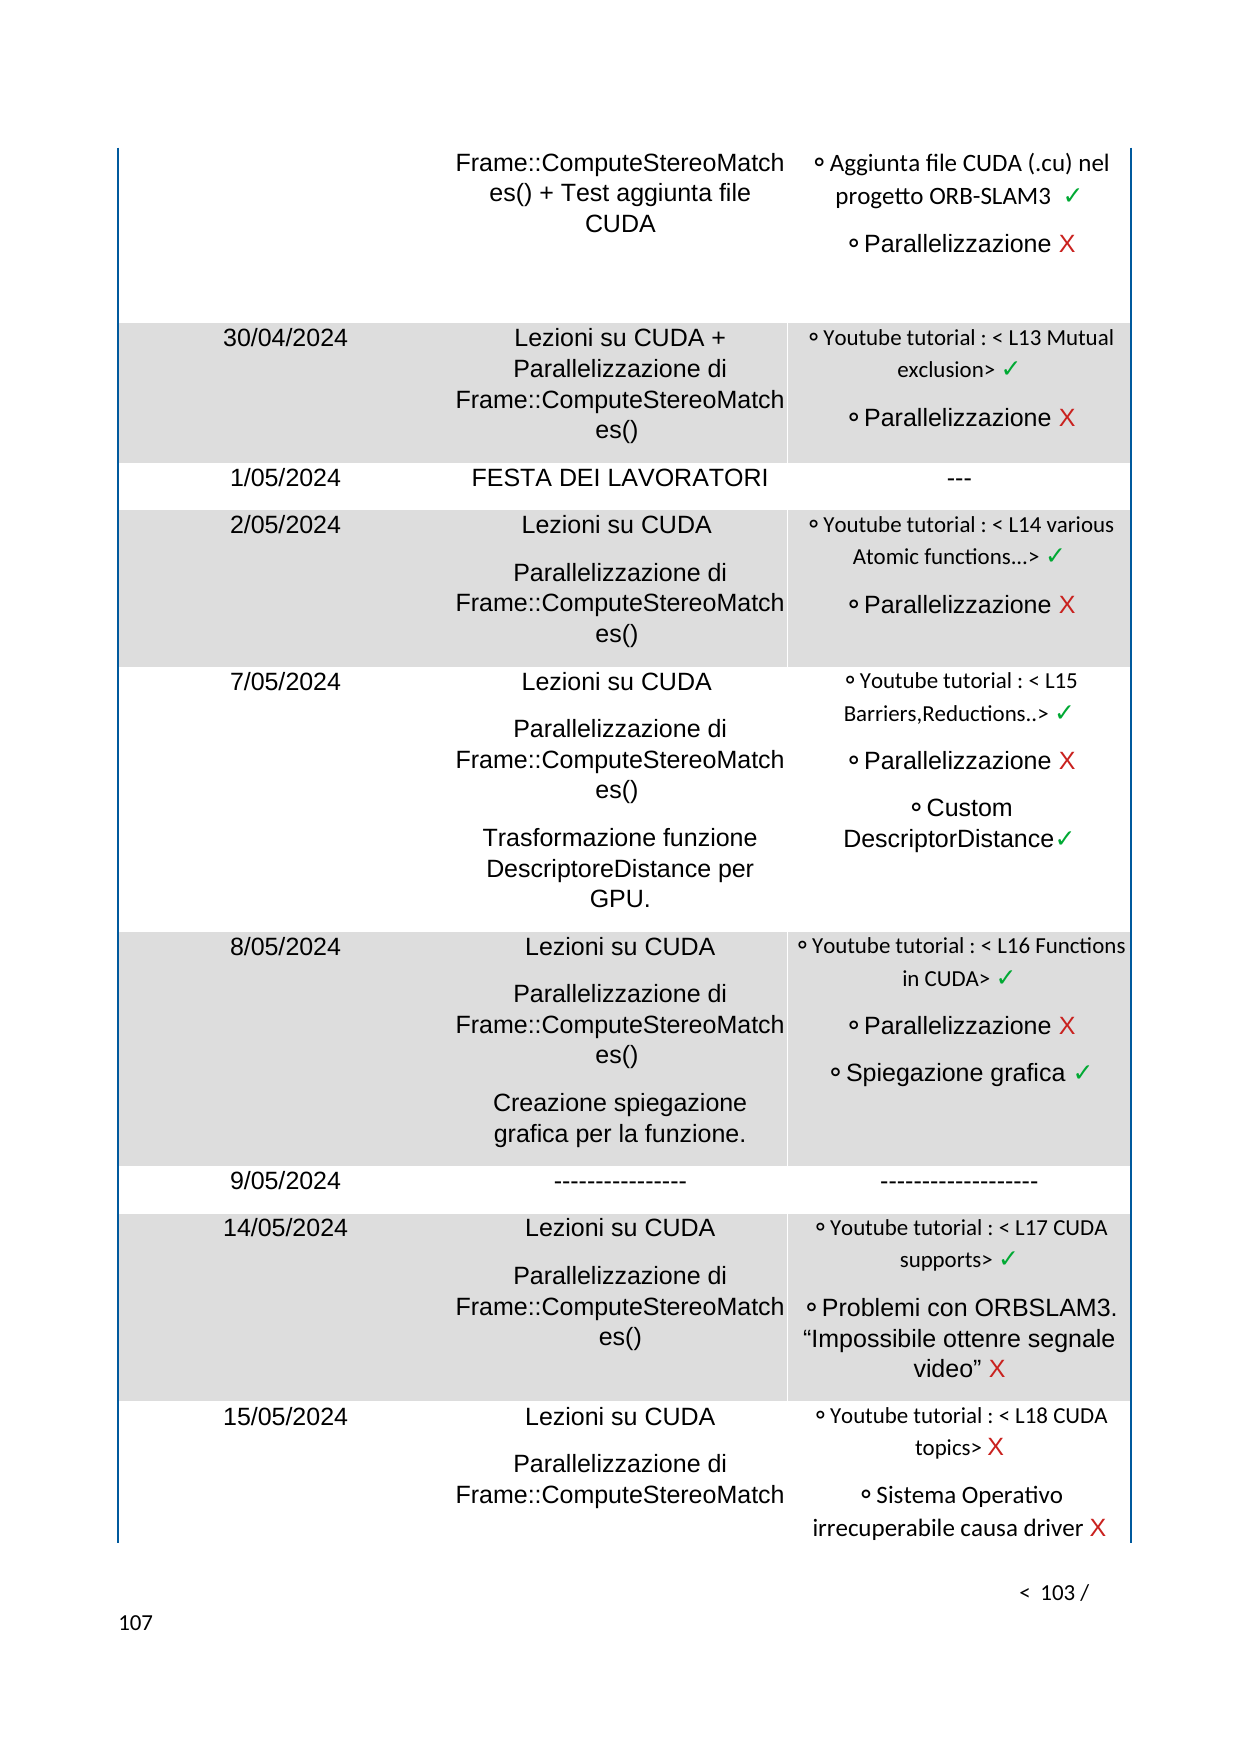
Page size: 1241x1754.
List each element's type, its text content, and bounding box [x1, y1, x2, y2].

table_cell 9/05/2024 [119, 1166, 453, 1213]
table_cell ⚬Youtube tutorial : < L15 Barriers,Reductions..> ✓ ⚬Parallelizzazione X ⚬Custom DescriptorDistance✓ [788, 667, 1130, 932]
table_cell 8/05/2024 [119, 932, 453, 1166]
table_cell ⚬Youtube tutorial : < L14 various Atomic functions...> ✓ ⚬Parallelizzazione X [788, 510, 1130, 667]
table_cell 7/05/2024 [119, 667, 453, 932]
table_cell Lezioni su CUDA Parallelizzazione di Frame::ComputeStereoMatches() Trasformazione funzione DescriptoreDistance per GPU. [453, 667, 787, 932]
table_cell ⚬Youtube tutorial : < L13 Mutual exclusion> ✓ ⚬Parallelizzazione X [788, 323, 1130, 463]
table_cell 14/05/2024 [119, 1214, 453, 1401]
table_cell 1/05/2024 [119, 463, 453, 510]
table_cell Lezioni su CUDA Parallelizzazione di Frame::ComputeStereoMatches() Creazione spiegazione grafica per la funzione. [453, 932, 787, 1166]
table_cell Frame::ComputeStereoMatches() + Test aggiunta file CUDA [453, 148, 787, 323]
table_cell 15/05/2024 [119, 1401, 453, 1542]
table_cell [119, 148, 453, 323]
table_cell Lezioni su CUDA + Parallelizzazione di Frame::ComputeStereoMatches() [453, 323, 787, 463]
table_cell 2/05/2024 [119, 510, 453, 667]
table_cell ⚬Aggiunta file CUDA (.cu) nel progetto ORB-SLAM3 ✓ ⚬Parallelizzazione X [788, 148, 1130, 323]
table_cell --- [788, 463, 1130, 510]
table_cell Lezioni su CUDA Parallelizzazione di Frame::ComputeStereoMatches() [453, 1214, 787, 1401]
table_cell 30/04/2024 [119, 323, 453, 463]
table_cell Lezioni su CUDA Parallelizzazione di Frame::ComputeStereoMatches() [453, 510, 787, 667]
table_cell ------------------- [788, 1166, 1130, 1213]
table_cell ⚬Youtube tutorial : < L16 Functions in CUDA> ✓ ⚬Parallelizzazione X ⚬Spiegazione grafica ✓ [788, 932, 1130, 1166]
table_cell FESTA DEI LAVORATORI [453, 463, 787, 510]
table_cell Lezioni su CUDA Parallelizzazione di Frame::ComputeStereoMatch [453, 1401, 787, 1542]
table_cell ⚬Youtube tutorial : < L18 CUDA topics> X ⚬Sistema Operativo irrecuperabile causa driver X [788, 1401, 1130, 1542]
table_cell ⚬Youtube tutorial : < L17 CUDA supports> ✓ ⚬Problemi con ORBSLAM3. “Impossibile ottenre segnale video” X [788, 1214, 1130, 1401]
table_cell ---------------- [453, 1166, 787, 1213]
